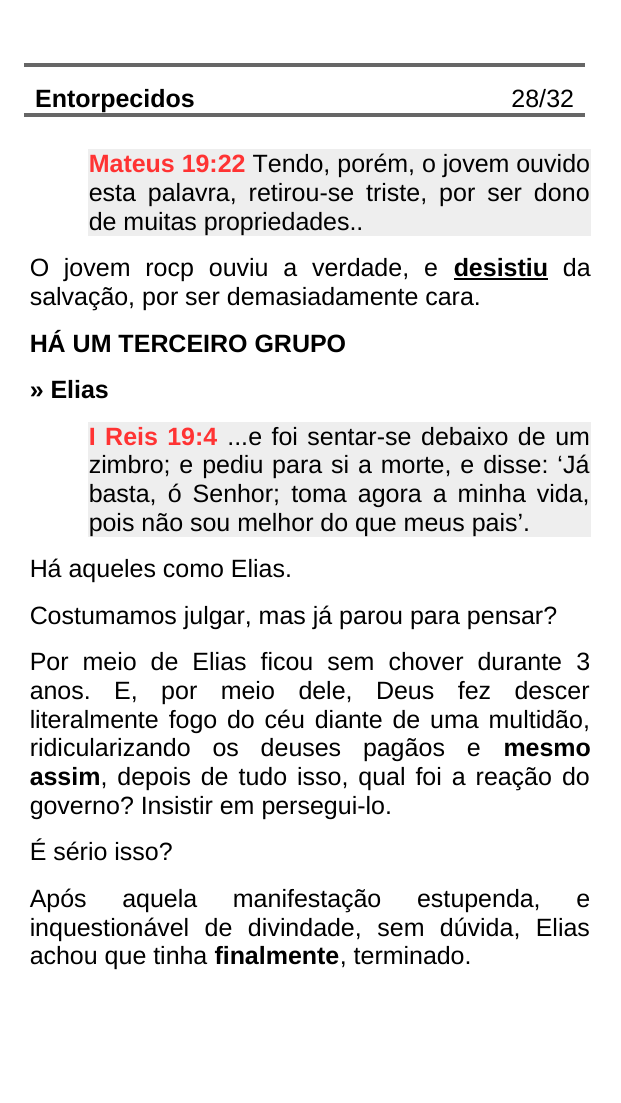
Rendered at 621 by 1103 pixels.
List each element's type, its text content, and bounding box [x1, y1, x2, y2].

text » Elias [29, 375, 591, 404]
list I Reis 19:4 ...e foi sentar-se debaixo de um zimbro; e pediu para si a morte, e disse: ‘Já basta, ó Senhor; toma agora a minha vida, pois não sou melhor do que meus pais’. [88, 422, 591, 537]
text É sério isso? [29, 837, 591, 866]
text Há aqueles como Elias. [29, 554, 591, 583]
text Costumamos julgar, mas já parou para pensar? [29, 601, 591, 629]
text Após aquela manifestação estupenda, e inquestionável de divindade, sem dúvida, Elias achou que tinha finalmente, terminado. [29, 884, 591, 970]
text HÁ UM TERCEIRO GRUPO [29, 329, 591, 357]
list Mateus 19:22 Tendo, porém, o jovem ouvido esta palavra, retirou-se triste, por ser dono de muitas propriedades.. [88, 149, 591, 236]
text Por meio de Elias ficou sem chover durante 3 anos. E, por meio dele, Deus fez descer literalmente fogo do céu diante de uma multidão, ridicularizando os deuses pagãos e mesmo assim, depois de tudo isso, qual foi a reação do governo? Insistir em persegui-lo. [29, 647, 591, 820]
text O jovem rocp ouviu a verdade, e desistiu da salvação, por ser demasiadamente cara. [29, 253, 591, 311]
